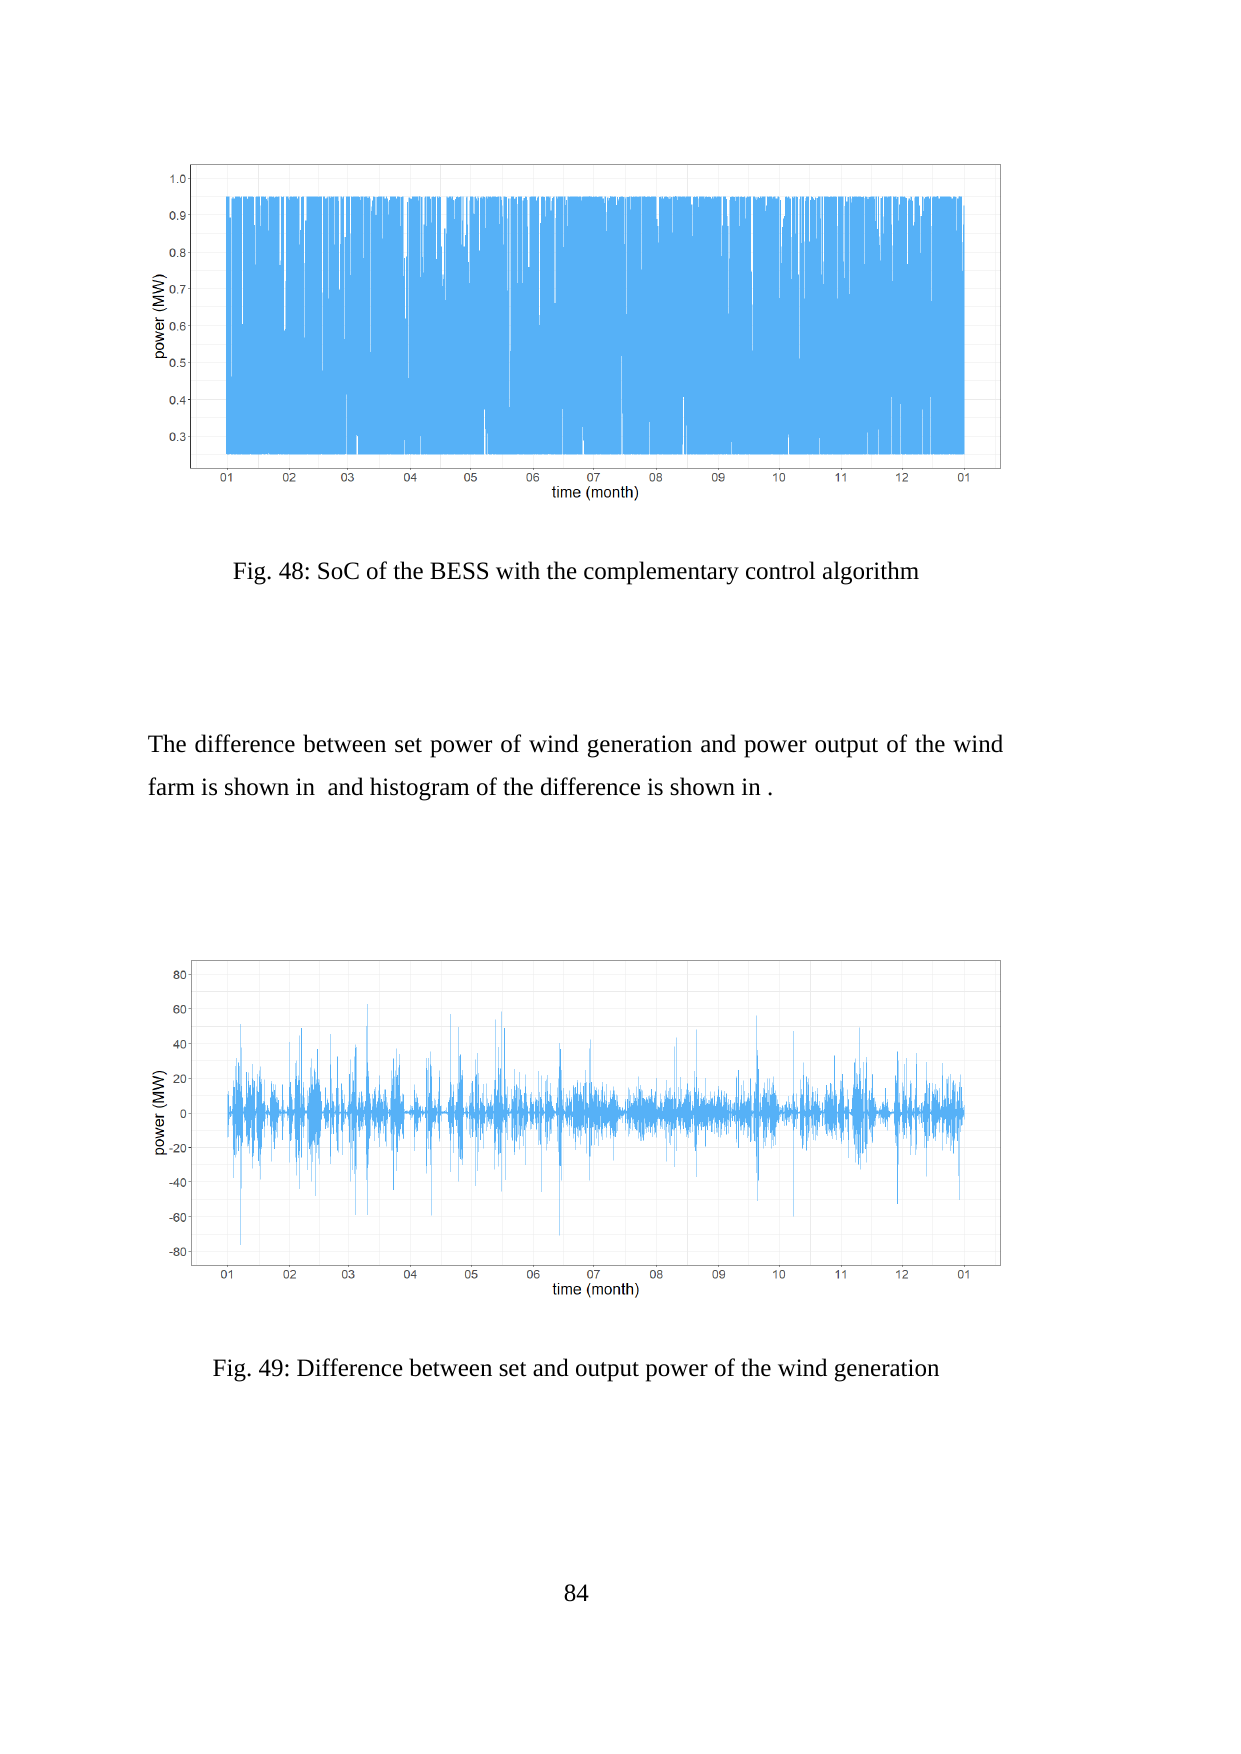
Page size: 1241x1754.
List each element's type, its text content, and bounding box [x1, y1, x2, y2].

picture [147, 957, 1005, 1300]
text Fig. 49: Difference between set and output power of the wind generation [148, 1353, 1004, 1382]
text The difference between set power of wind generation and power output of the wind farm is shown in and histogram of the difference is shown in . [148, 729, 1004, 801]
picture [147, 160, 1005, 503]
text Fig. 48: SoC of the BESS with the complementary control algorithm [148, 556, 1004, 585]
